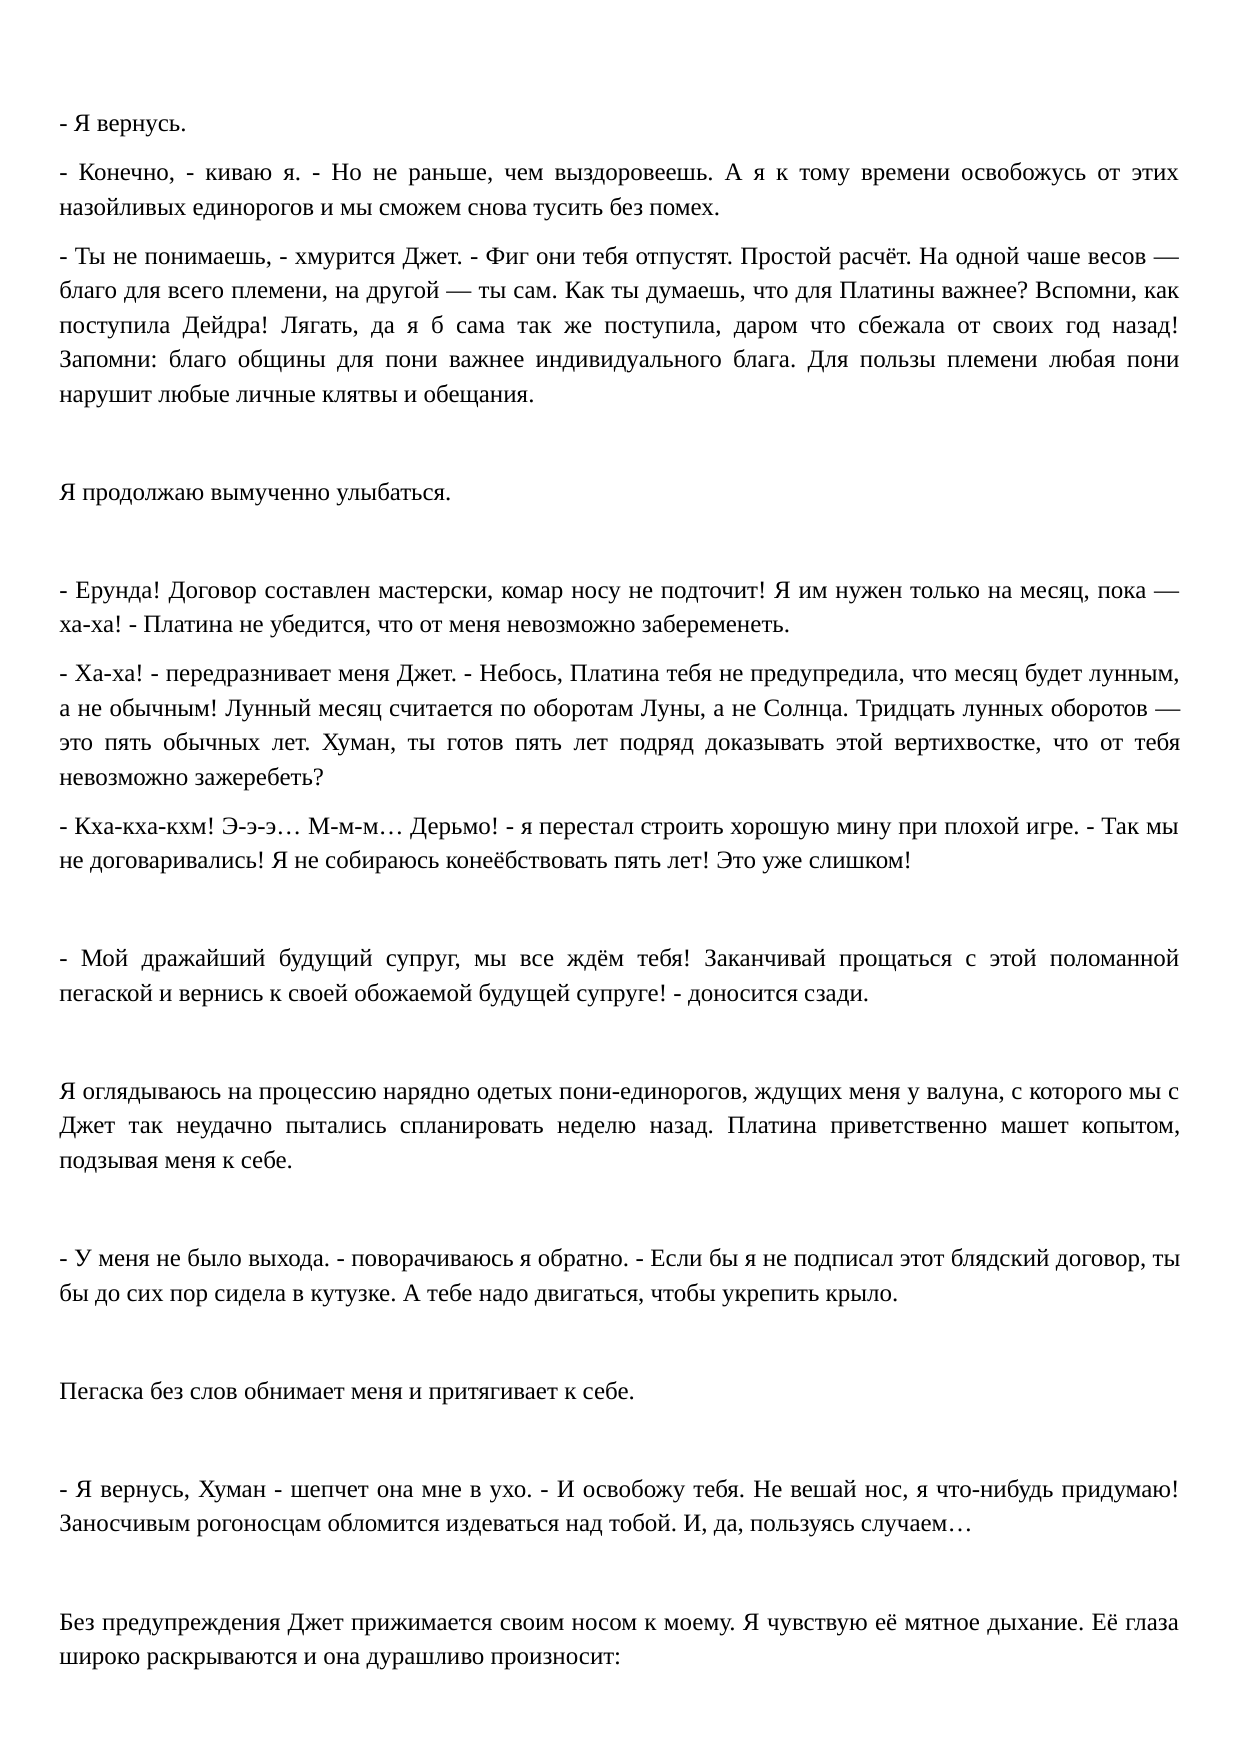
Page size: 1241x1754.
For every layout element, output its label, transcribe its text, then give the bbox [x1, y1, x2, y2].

text - Мой дражайший будущий супруг, мы все ждём тебя! Заканчивай прощаться с этой поломанной пегаской и вернись к своей обожаемой будущей супруге! - доносится сзади. [59, 943, 1181, 1007]
text Я продолжаю вымученно улыбаться. [59, 477, 1181, 506]
text - Ха-ха! - передразнивает меня Джет. - Небось, Платина тебя не предупредила, что месяц будет лунным, а не обычным! Лунный месяц считается по оборотам Луны, а не Солнца. Тридцать лунных оборотов — это пять обычных лет. Хуман, ты готов пять лет подряд доказывать этой вертихвостке, что от тебя невозможно зажеребеть? [59, 658, 1181, 791]
text Без предупреждения Джет прижимается своим носом к моему. Я чувствую её мятное дыхание. Её глаза широко раскрываются и она дурашливо произносит: [59, 1607, 1181, 1670]
text Пегаска без слов обнимает меня и притягивает к себе. [59, 1376, 1181, 1404]
text - Ты не понимаешь, - хмурится Джет. - Фиг они тебя отпустят. Простой расчёт. На одной чаше весов — благо для всего племени, на другой — ты сам. Как ты думаешь, что для Платины важнее? Вспомни, как поступила Дейдра! Лягать, да я б сама так же поступила, даром что сбежала от своих год назад! Запомни: благо общины для пони важнее индивидуального блага. Для пользы племени любая пони нарушит любые личные клятвы и обещания. [59, 241, 1181, 407]
text - Я вернусь. [59, 108, 1181, 137]
text - Я вернусь, Хуман - шепчет она мне в ухо. - И освобожу тебя. Не вешай нос, я что-нибудь придумаю! Заносчивым рогоносцам обломится издеваться над тобой. И, да, пользуясь случаем… [59, 1474, 1181, 1537]
text - У меня не было выхода. - поворачиваюсь я обратно. - Если бы я не подписал этот блядский договор, ты бы до сих пор сидела в кутузке. А тебе надо двигаться, чтобы укрепить крыло. [59, 1243, 1181, 1306]
text - Конечно, - киваю я. - Но не раньше, чем выздоровеешь. А я к тому времени освобожусь от этих назойливых единорогов и мы сможем снова тусить без помех. [59, 157, 1181, 220]
text - Кха-кха-кхм! Э-э-э… М-м-м… Дерьмо! - я перестал строить хорошую мину при плохой игре. - Так мы не договаривались! Я не собираюсь конеёбствовать пять лет! Это уже слишком! [59, 811, 1181, 874]
text - Ерунда! Договор составлен мастерски, комар носу не подточит! Я им нужен только на месяц, пока — ха-ха! - Платина не убедится, что от меня невозможно забеременеть. [59, 575, 1181, 638]
text Я оглядываюсь на процессию нарядно одетых пони-единорогов, ждущих меня у валуна, с которого мы с Джет так неудачно пытались спланировать неделю назад. Платина приветственно машет копытом, подзывая меня к себе. [59, 1076, 1181, 1174]
